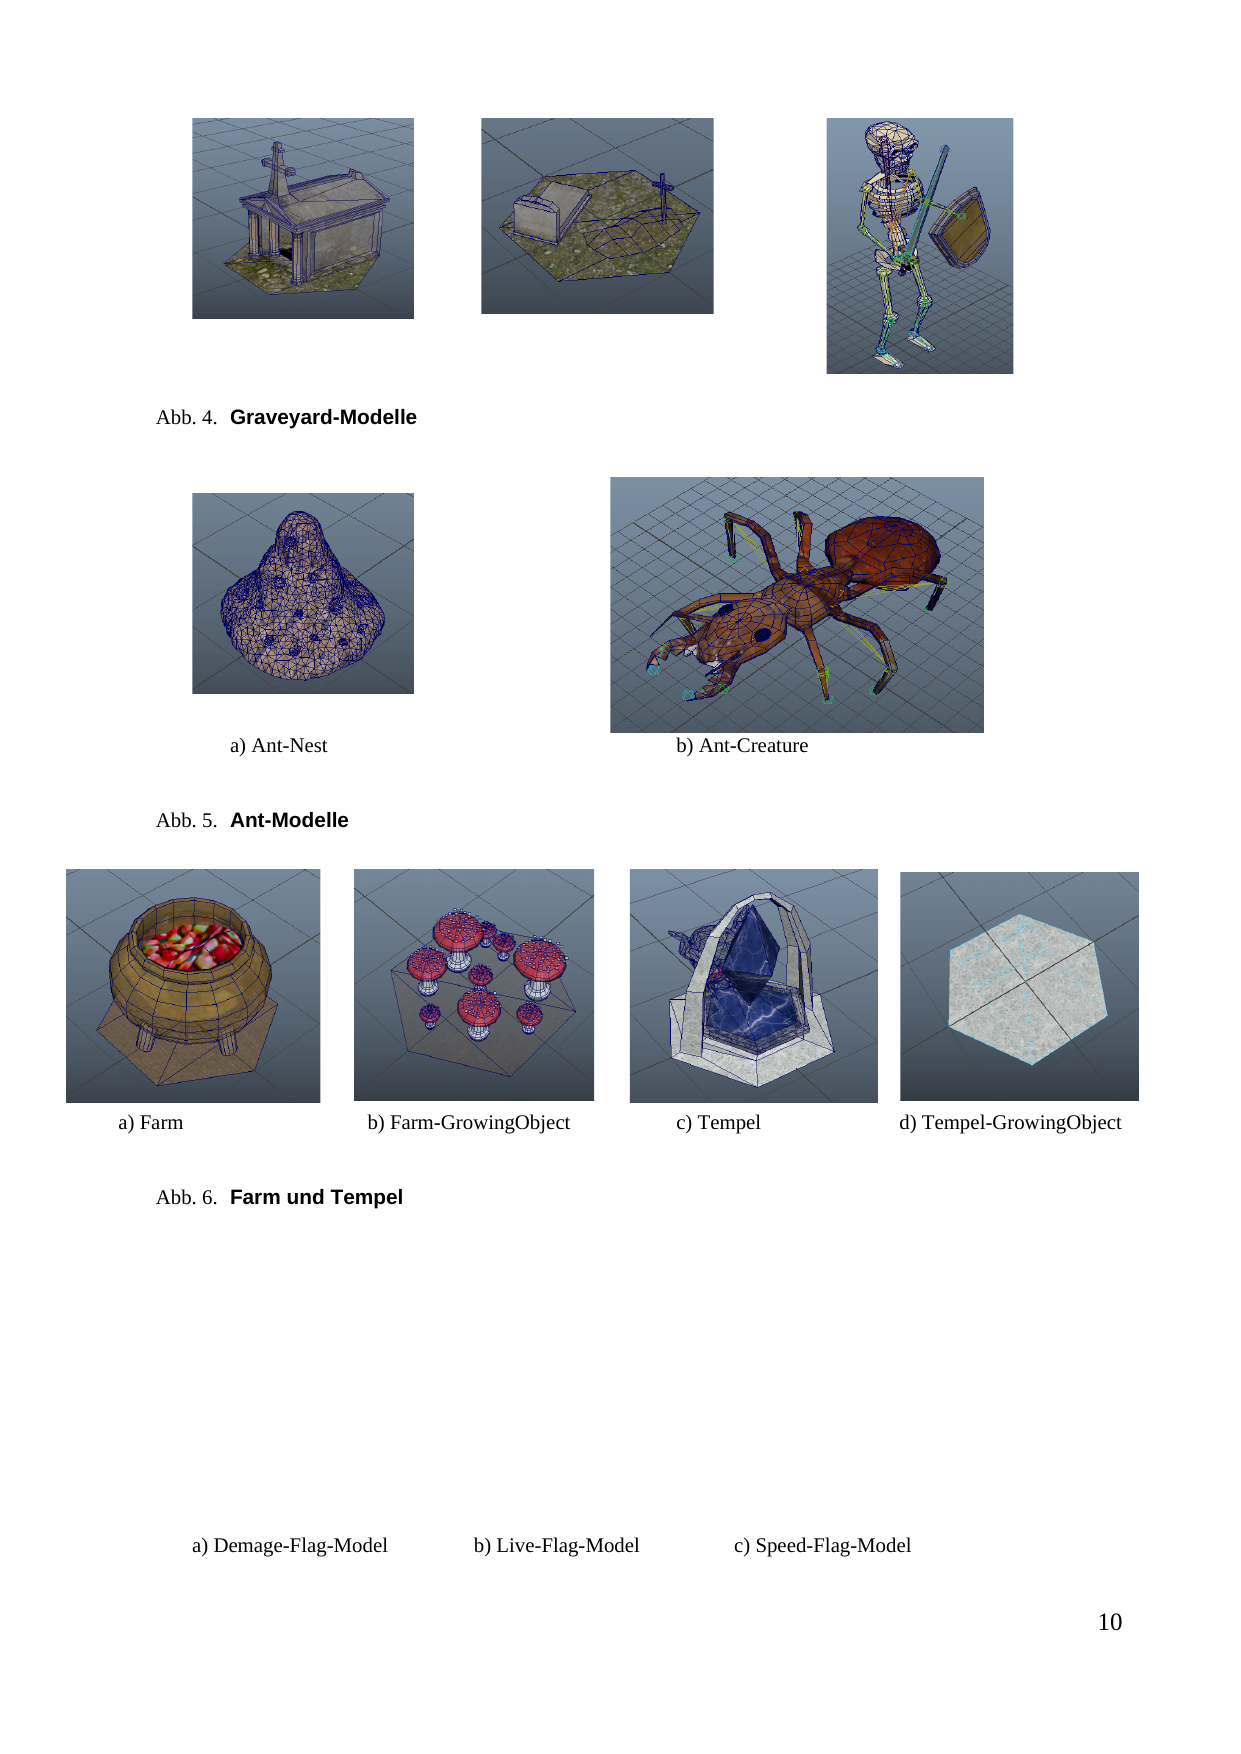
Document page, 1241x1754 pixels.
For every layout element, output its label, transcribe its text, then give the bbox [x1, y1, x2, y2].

text a) Ant-Nest b) Ant-Creature [118, 733, 1122, 757]
picture [192, 118, 414, 319]
text a) Demage-Flag-Model b) Live-Flag-Model c) Speed-Flag-Model [118, 1533, 1122, 1557]
picture [192, 493, 414, 694]
list Graveyard-Modelle [156, 404, 1122, 429]
picture [629, 869, 878, 1103]
picture [610, 477, 984, 733]
picture [354, 869, 595, 1101]
text a) Farm b) Farm-GrowingObject c) Tempel d) Tempel-GrowingObject [118, 1103, 1122, 1134]
picture [826, 118, 1014, 374]
list Farm und Tempel [156, 1185, 1122, 1209]
list Ant-Modelle [156, 808, 1122, 832]
picture [66, 869, 321, 1103]
picture [900, 872, 1139, 1101]
picture [481, 118, 714, 314]
